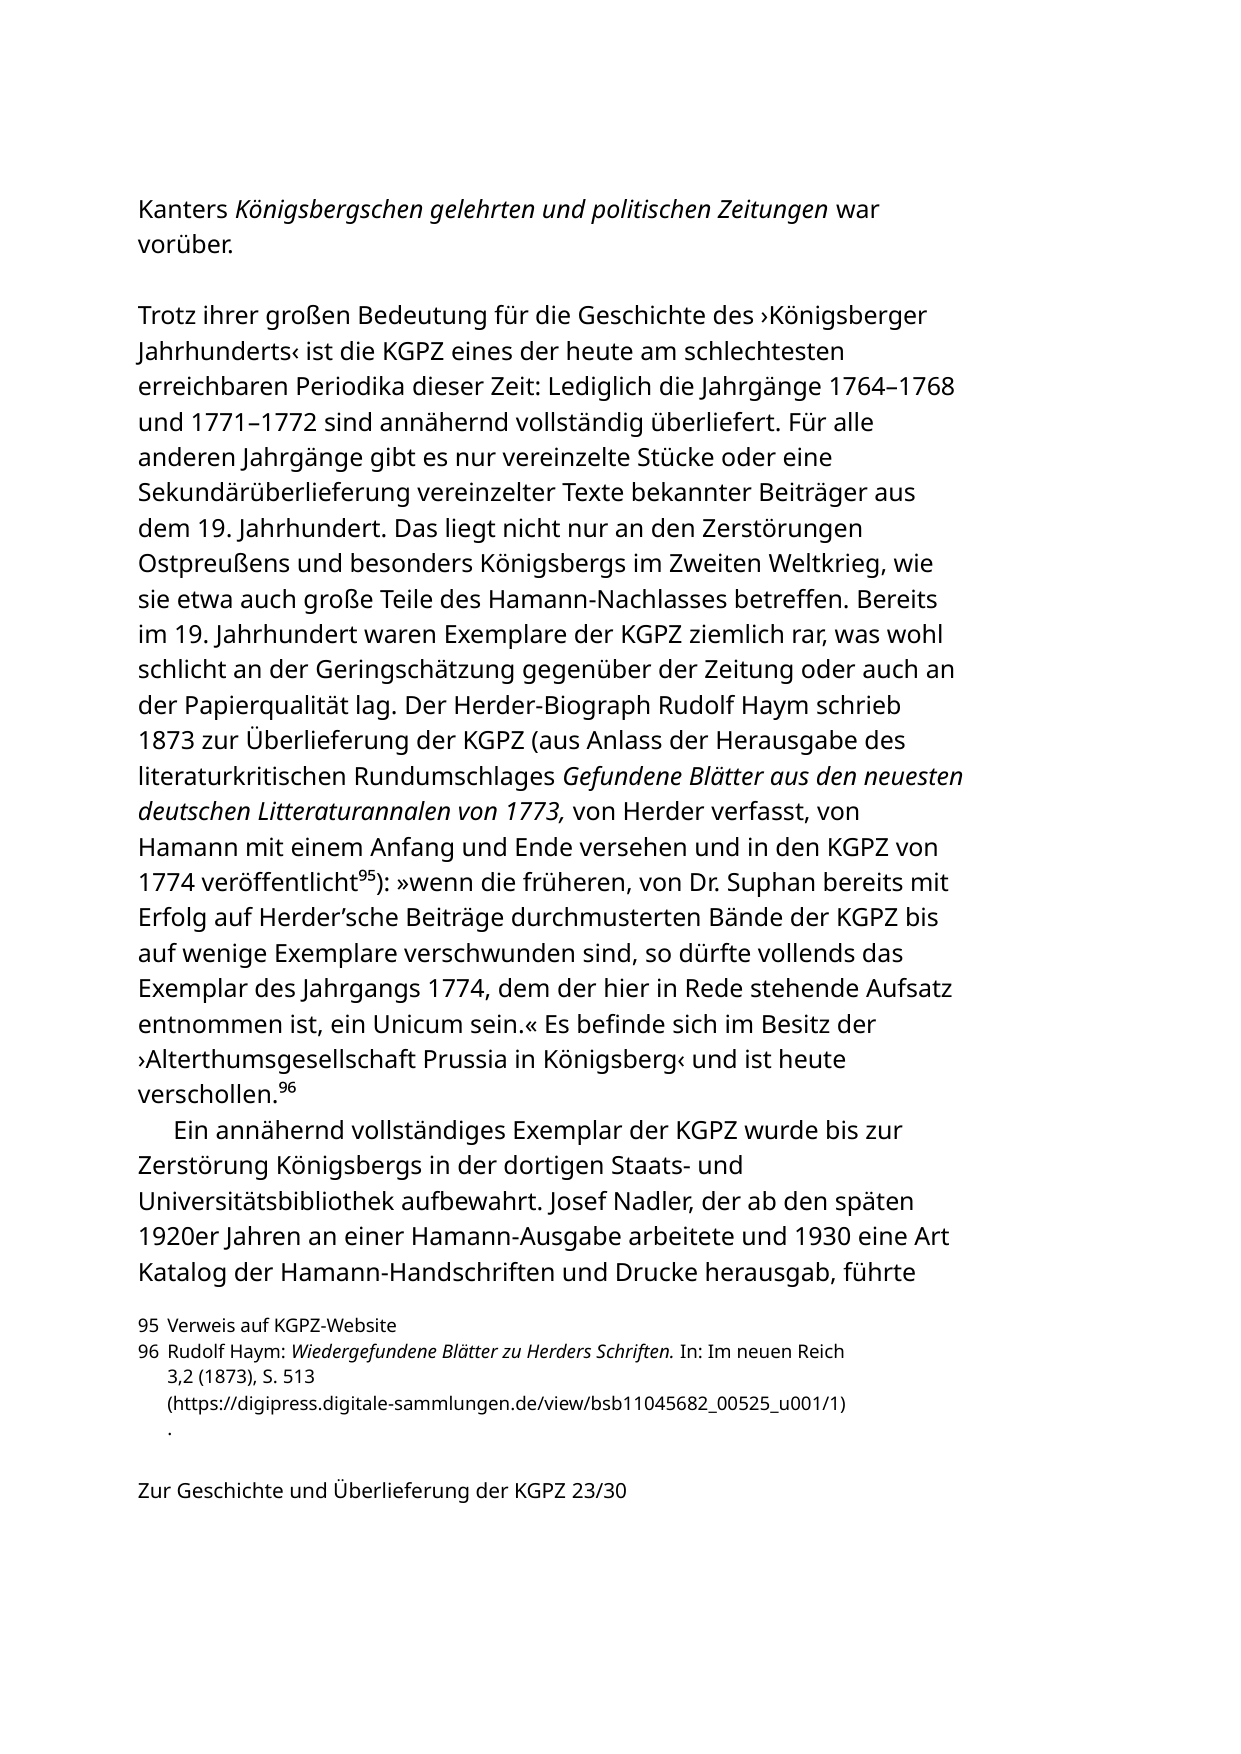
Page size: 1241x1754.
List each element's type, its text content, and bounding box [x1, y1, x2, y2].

text Ein annähernd vollständiges Exemplar der KGPZ wurde bis zur Zerstörung Königsbergs in der dortigen Staats- und Universitätsbibliothek aufbewahrt. Josef Nadler, der ab den späten 1920er Jahren an einer Hamann-Ausgabe arbeitete und 1930 eine Art Katalog der Hamann-Handschriften und Drucke herausgab, führte [138, 1111, 964, 1288]
text Kanters Königsbergschen gelehrten und politischen Zeitungen war vorüber. [138, 190, 964, 261]
text Verweis auf KGPZ-Website [138, 1311, 846, 1337]
text Trotz ihrer großen Bedeutung für die Geschichte des ›Königsberger Jahrhunderts‹ ist die KGPZ eines der heute am schlechtesten erreichbaren Periodika dieser Zeit: Lediglich die Jahrgänge 1764–1768 und 1771–1772 sind annähernd vollständig überliefert. Für alle anderen Jahrgänge gibt es nur vereinzelte Stücke oder eine Sekundärüberlieferung vereinzelter Texte bekannter Beiträger aus dem 19. Jahrhundert. Das liegt nicht nur an den Zerstörungen Ostpreußens und besonders Königsbergs im Zweiten Weltkrieg, wie sie etwa auch große Teile des Hamann-Nachlasses betreffen. Bereits im 19. Jahrhundert waren Exemplare der KGPZ ziemlich rar, was wohl schlicht an der Geringschätzung gegenüber der Zeitung oder auch an der Papierqualität lag. Der Herder-Biograph Rudolf Haym schrieb 1873 zur Überlieferung der KGPZ (aus Anlass der Herausgabe des literaturkritischen Rundumschlages Gefundene Blätter aus den neuesten deutschen Litteraturannalen von 1773, von Herder verfasst, von Hamann mit einem Anfang und Ende versehen und in den KGPZ von 1774 veröffentlicht): »wenn die früheren, von Dr. Suphan bereits mit Erfolg auf Herder’sche Beiträge durchmusterten Bände der KGPZ bis auf wenige Exemplare verschwunden sind, so dürfte vollends das Exemplar des Jahrgangs 1774, dem der hier in Rede stehende Aufsatz entnommen ist, ein Unicum sein.« Es befinde sich im Besitz der ›Alterthumsgesellschaft Prussia in Königsberg‹ und ist heute verschollen. [138, 296, 964, 1111]
text Rudolf Haym: Wiedergefundene Blätter zu Herders Schriften. In: Im neuen Reich 3,2 (1873), S. 513 (https://digipress.digitale-sammlungen.de/view/bsb11045682_00525_u001/1). [138, 1337, 846, 1441]
